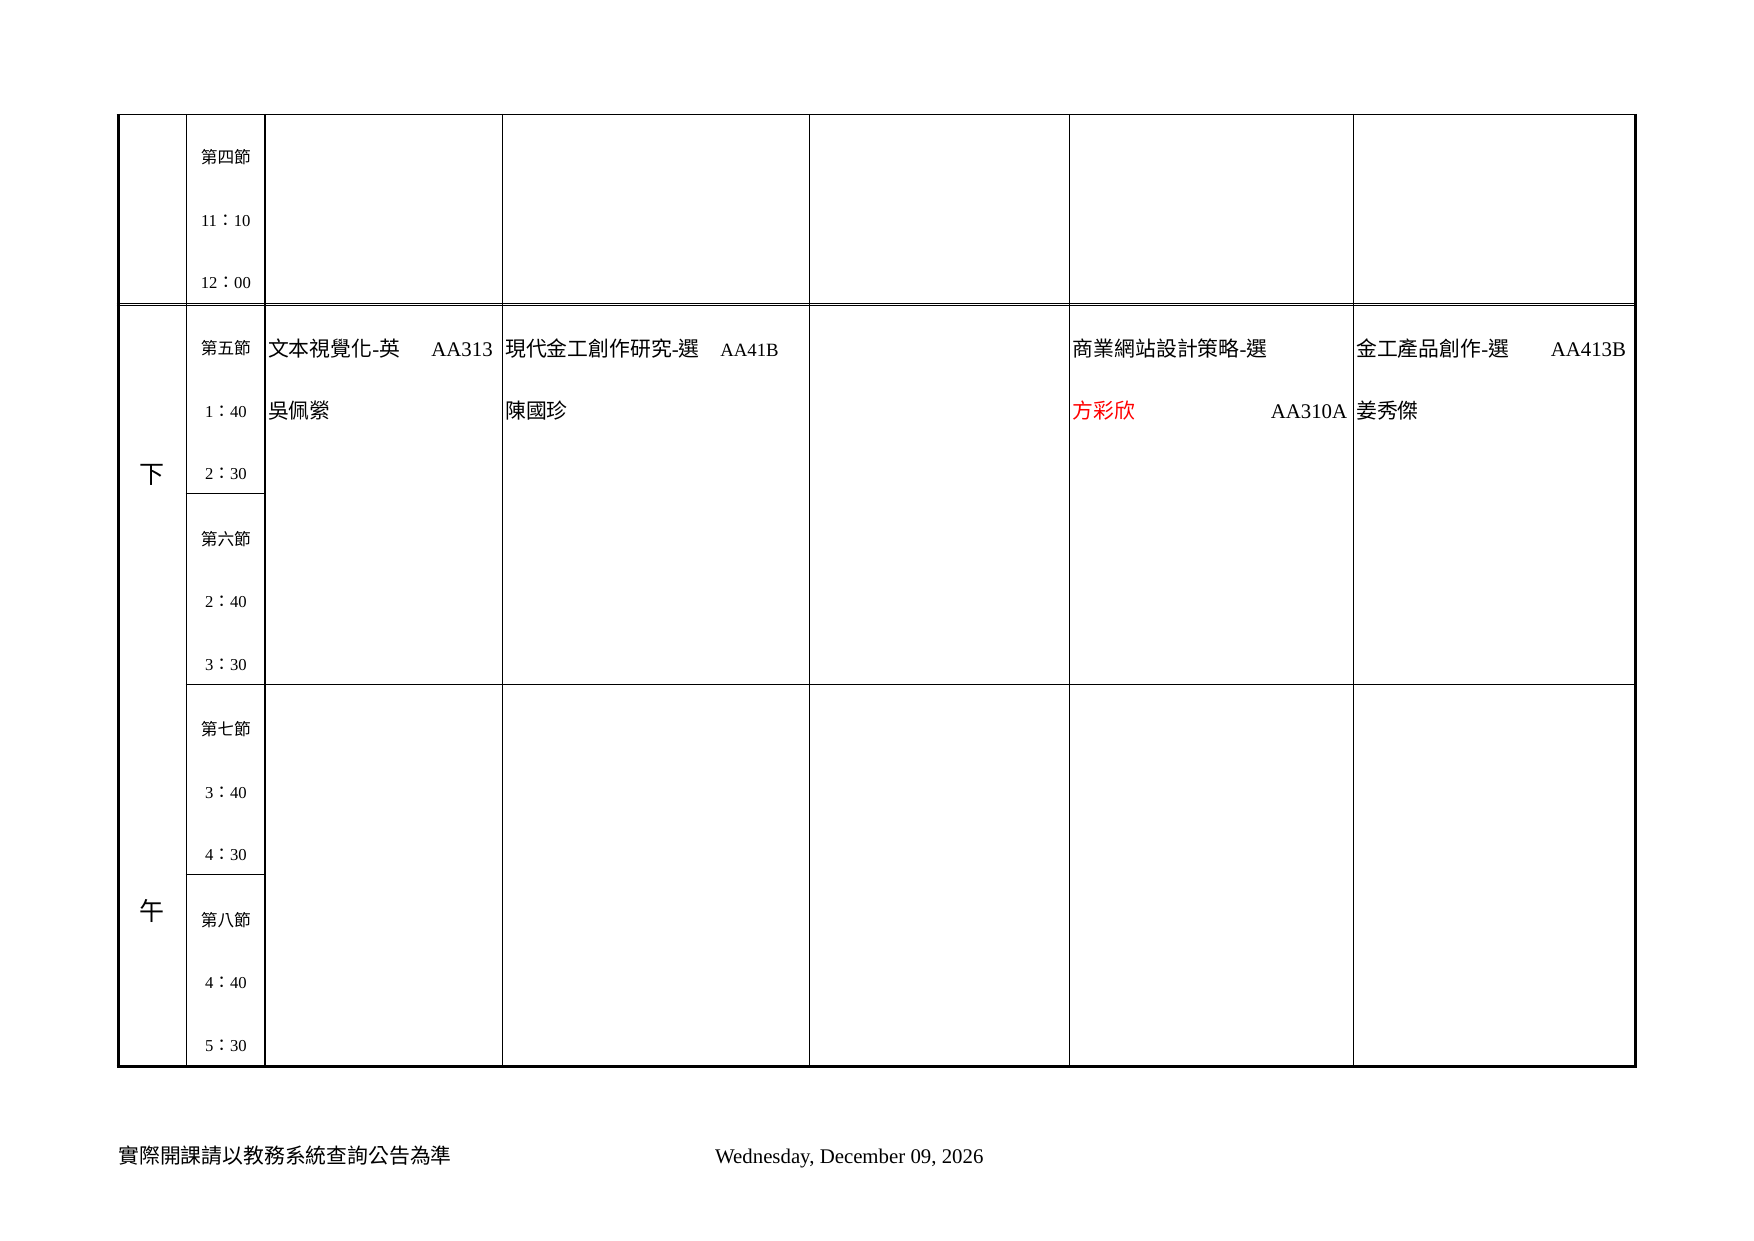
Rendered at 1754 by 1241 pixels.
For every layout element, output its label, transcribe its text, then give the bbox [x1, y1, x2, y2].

table_cell [503, 115, 809, 302]
table_cell [120, 115, 186, 302]
table_cell 下 午 [120, 306, 186, 1065]
table_cell [810, 685, 1069, 1065]
table_cell [266, 685, 502, 1065]
table_cell [810, 115, 1069, 302]
table_cell [1070, 115, 1353, 302]
table_cell [1354, 115, 1634, 302]
table_cell 文本視覺化-英 AA313吳佩縈 [266, 306, 502, 684]
table_cell 商業網站設計策略-選 方彩欣 AA310A [1070, 306, 1353, 684]
table_cell 第四節 11：10 12：00 [187, 115, 264, 302]
table_cell 金工產品創作-選 AA413B 姜秀傑 [1354, 306, 1634, 684]
table_cell [1070, 685, 1353, 1065]
table_cell [503, 685, 809, 1065]
table_cell [1354, 685, 1634, 1065]
table_cell 現代金工創作研究-選 AA41B 陳國珍 [503, 306, 809, 684]
table_cell 第七節 3：40 4：30 [187, 685, 264, 874]
table_cell 第八節 4：40 5：30 [187, 875, 264, 1065]
table_cell [266, 115, 502, 302]
table_cell 第五節 1：40 2：30 [187, 306, 264, 493]
table_cell [810, 306, 1069, 684]
table_cell 第六節 2：40 3：30 [187, 494, 264, 684]
